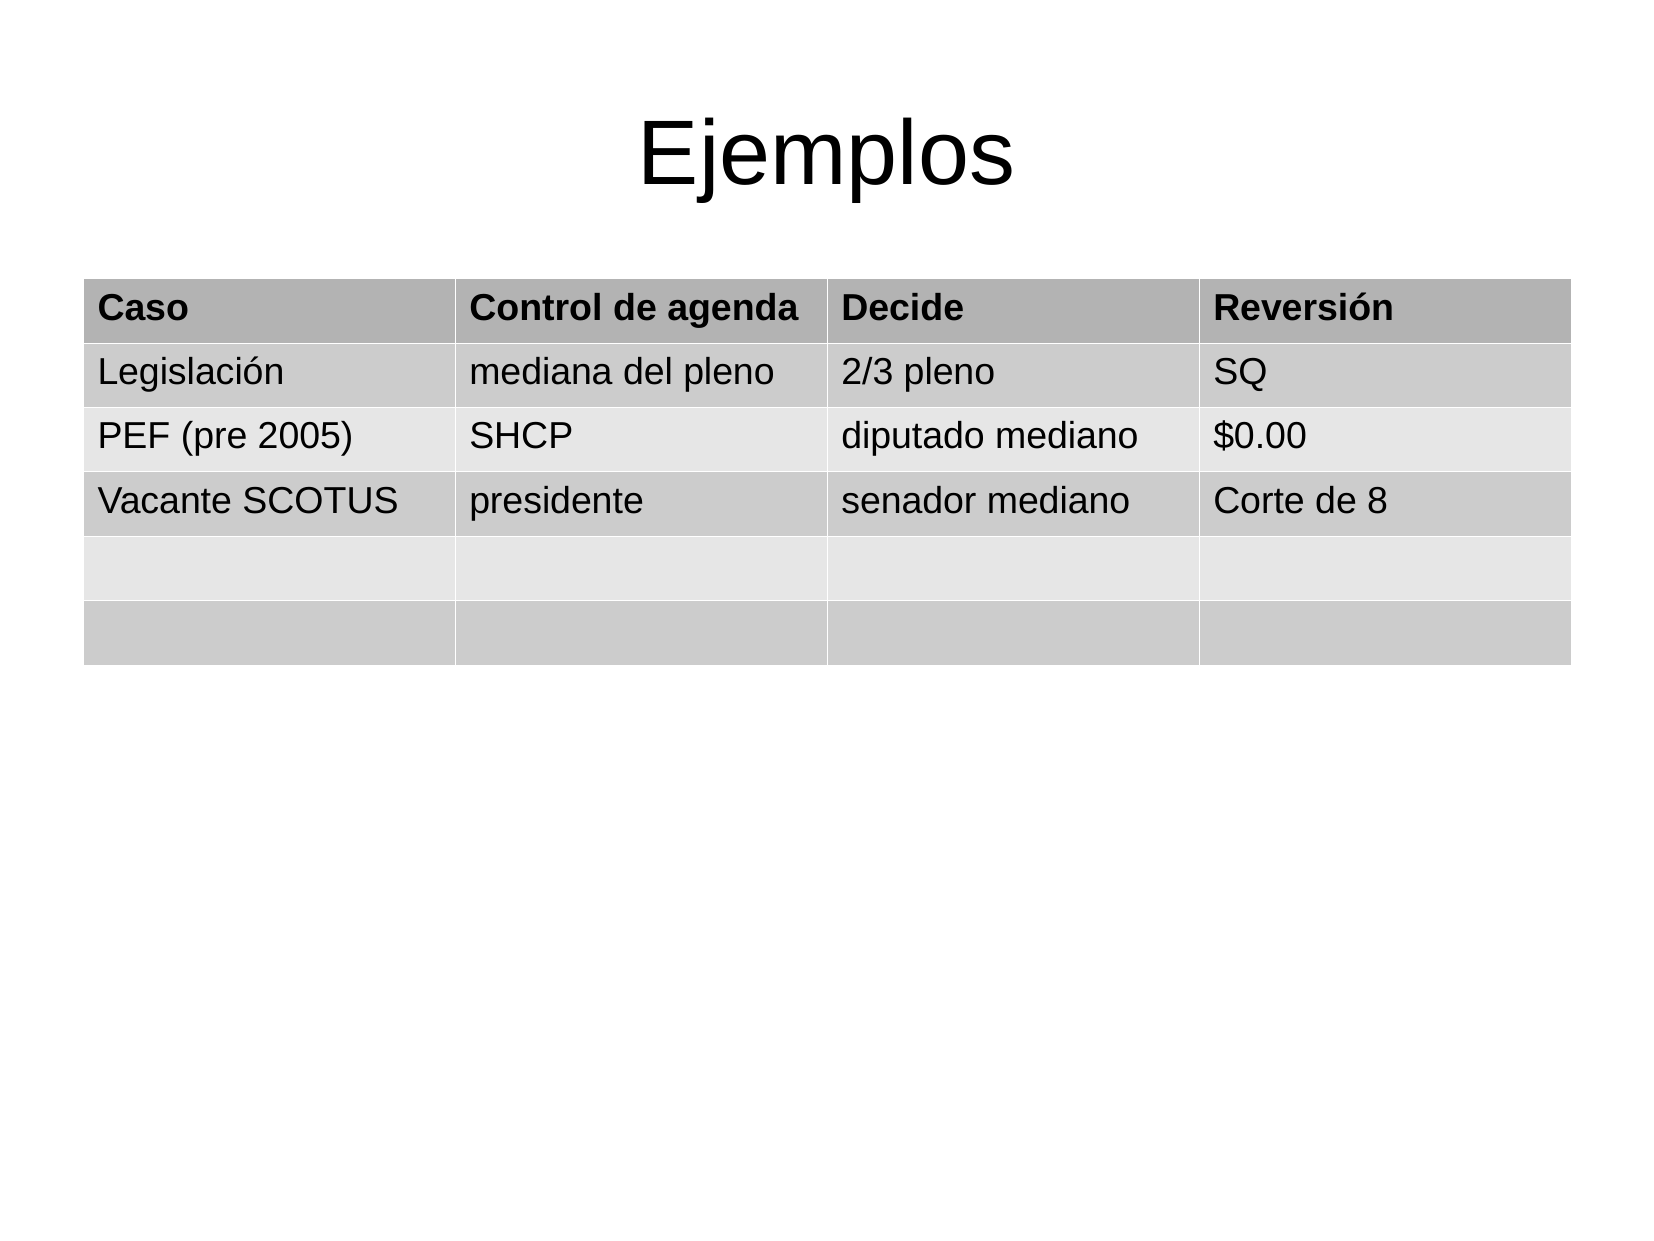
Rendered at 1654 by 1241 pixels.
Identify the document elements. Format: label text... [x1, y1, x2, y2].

table_cell 2/3 pleno [828, 344, 1199, 407]
table_cell presidente [456, 472, 827, 536]
table_cell senador mediano [828, 472, 1199, 536]
table_header Control de agenda [456, 279, 827, 343]
table_cell Corte de 8 [1200, 472, 1571, 536]
table_cell [456, 601, 827, 665]
table_header Caso [84, 279, 455, 343]
table_cell SQ [1200, 344, 1571, 407]
table_header Reversión [1200, 279, 1571, 343]
table_cell Vacante SCOTUS [84, 472, 455, 536]
table_cell [1200, 601, 1571, 665]
table_cell [84, 537, 455, 600]
table_cell diputado mediano [828, 408, 1199, 471]
table_cell SHCP [456, 408, 827, 471]
table_cell [828, 537, 1199, 600]
title Ejemplos [82, 49, 1571, 257]
table_cell [84, 601, 455, 665]
table_cell Legislación [84, 344, 455, 407]
table_cell [828, 601, 1199, 665]
table_header Decide [828, 279, 1199, 343]
table_cell PEF (pre 2005) [84, 408, 455, 471]
table_cell $0.00 [1200, 408, 1571, 471]
table_cell [456, 537, 827, 600]
table_cell mediana del pleno [456, 344, 827, 407]
table_cell [1200, 537, 1571, 600]
